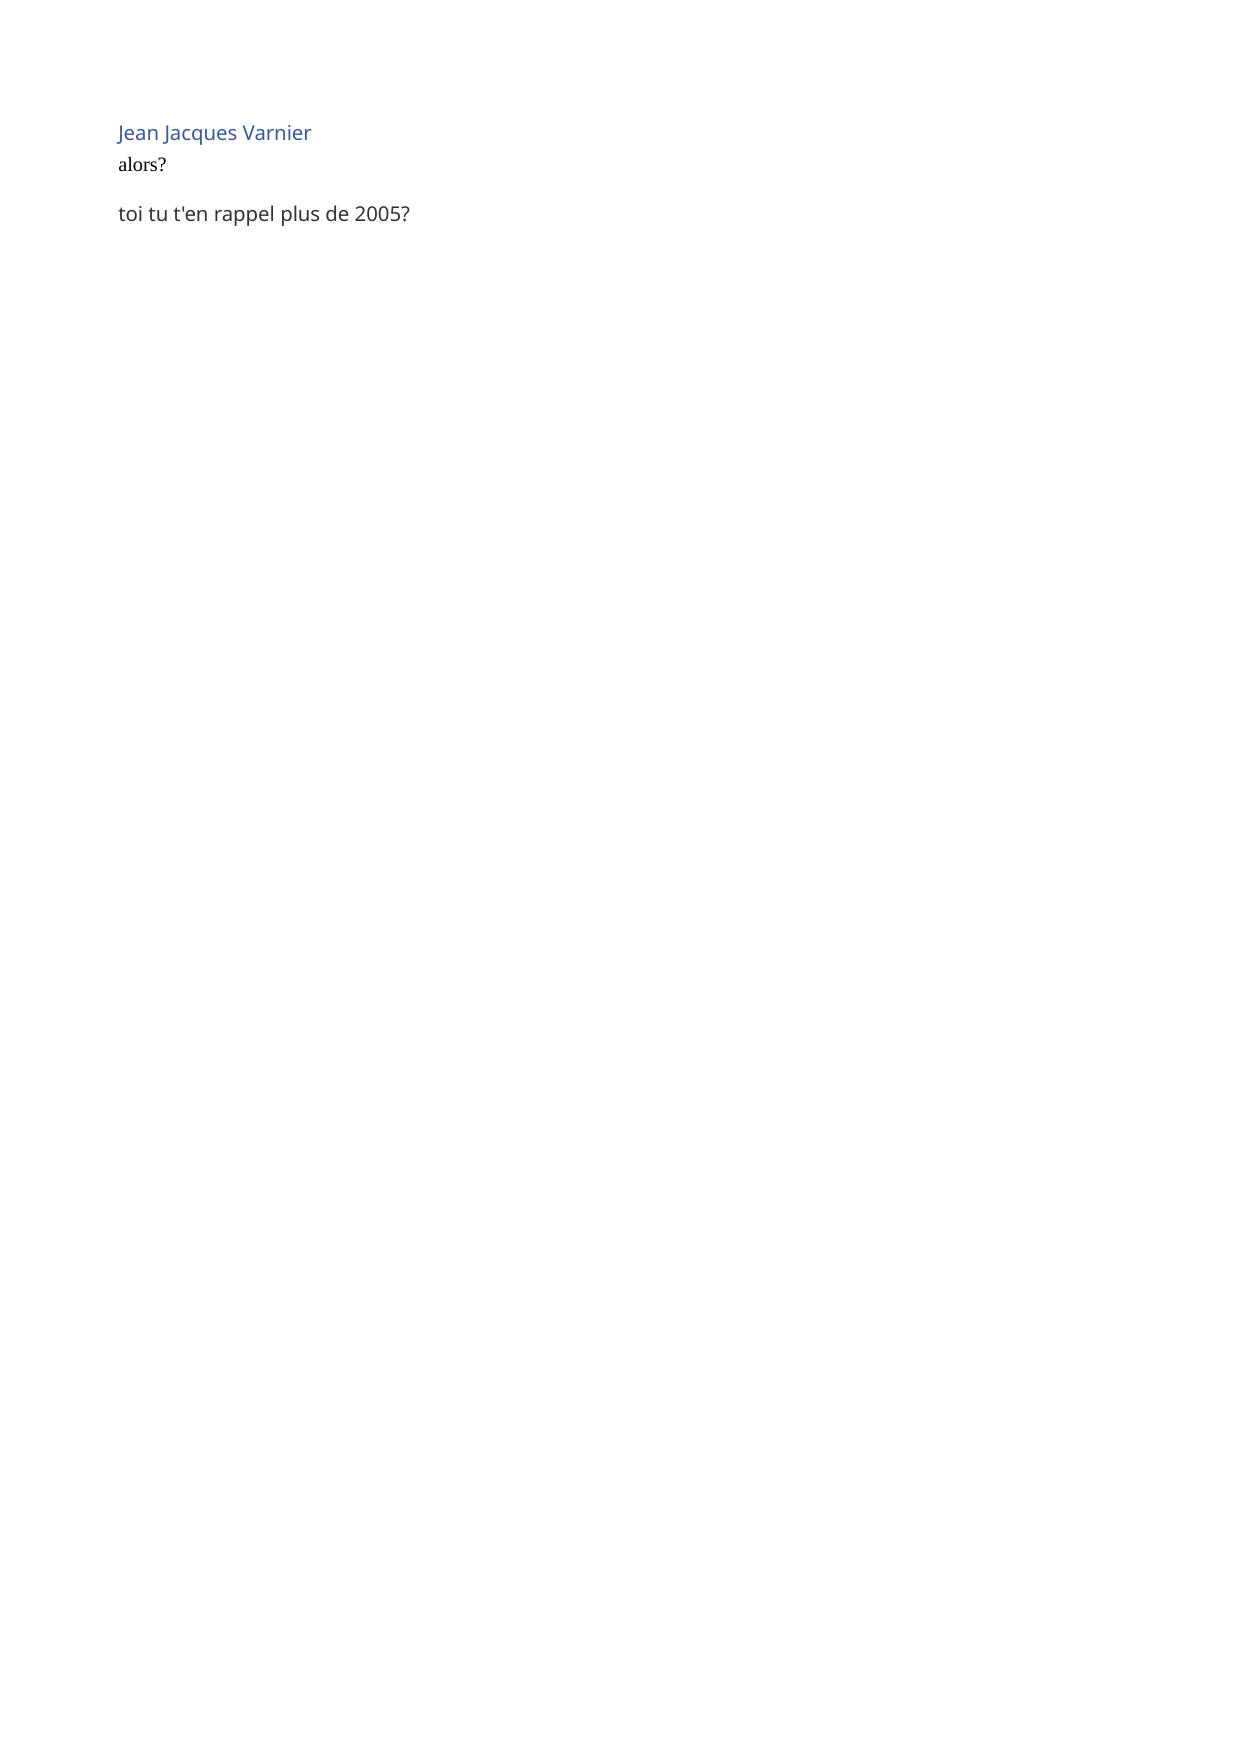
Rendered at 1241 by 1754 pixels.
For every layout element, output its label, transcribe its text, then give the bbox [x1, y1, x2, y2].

list toi tu t'en rappel plus de 2005? [118, 200, 1044, 228]
list Jean Jacques Varnier [118, 118, 1122, 146]
list alors? [118, 152, 1044, 175]
